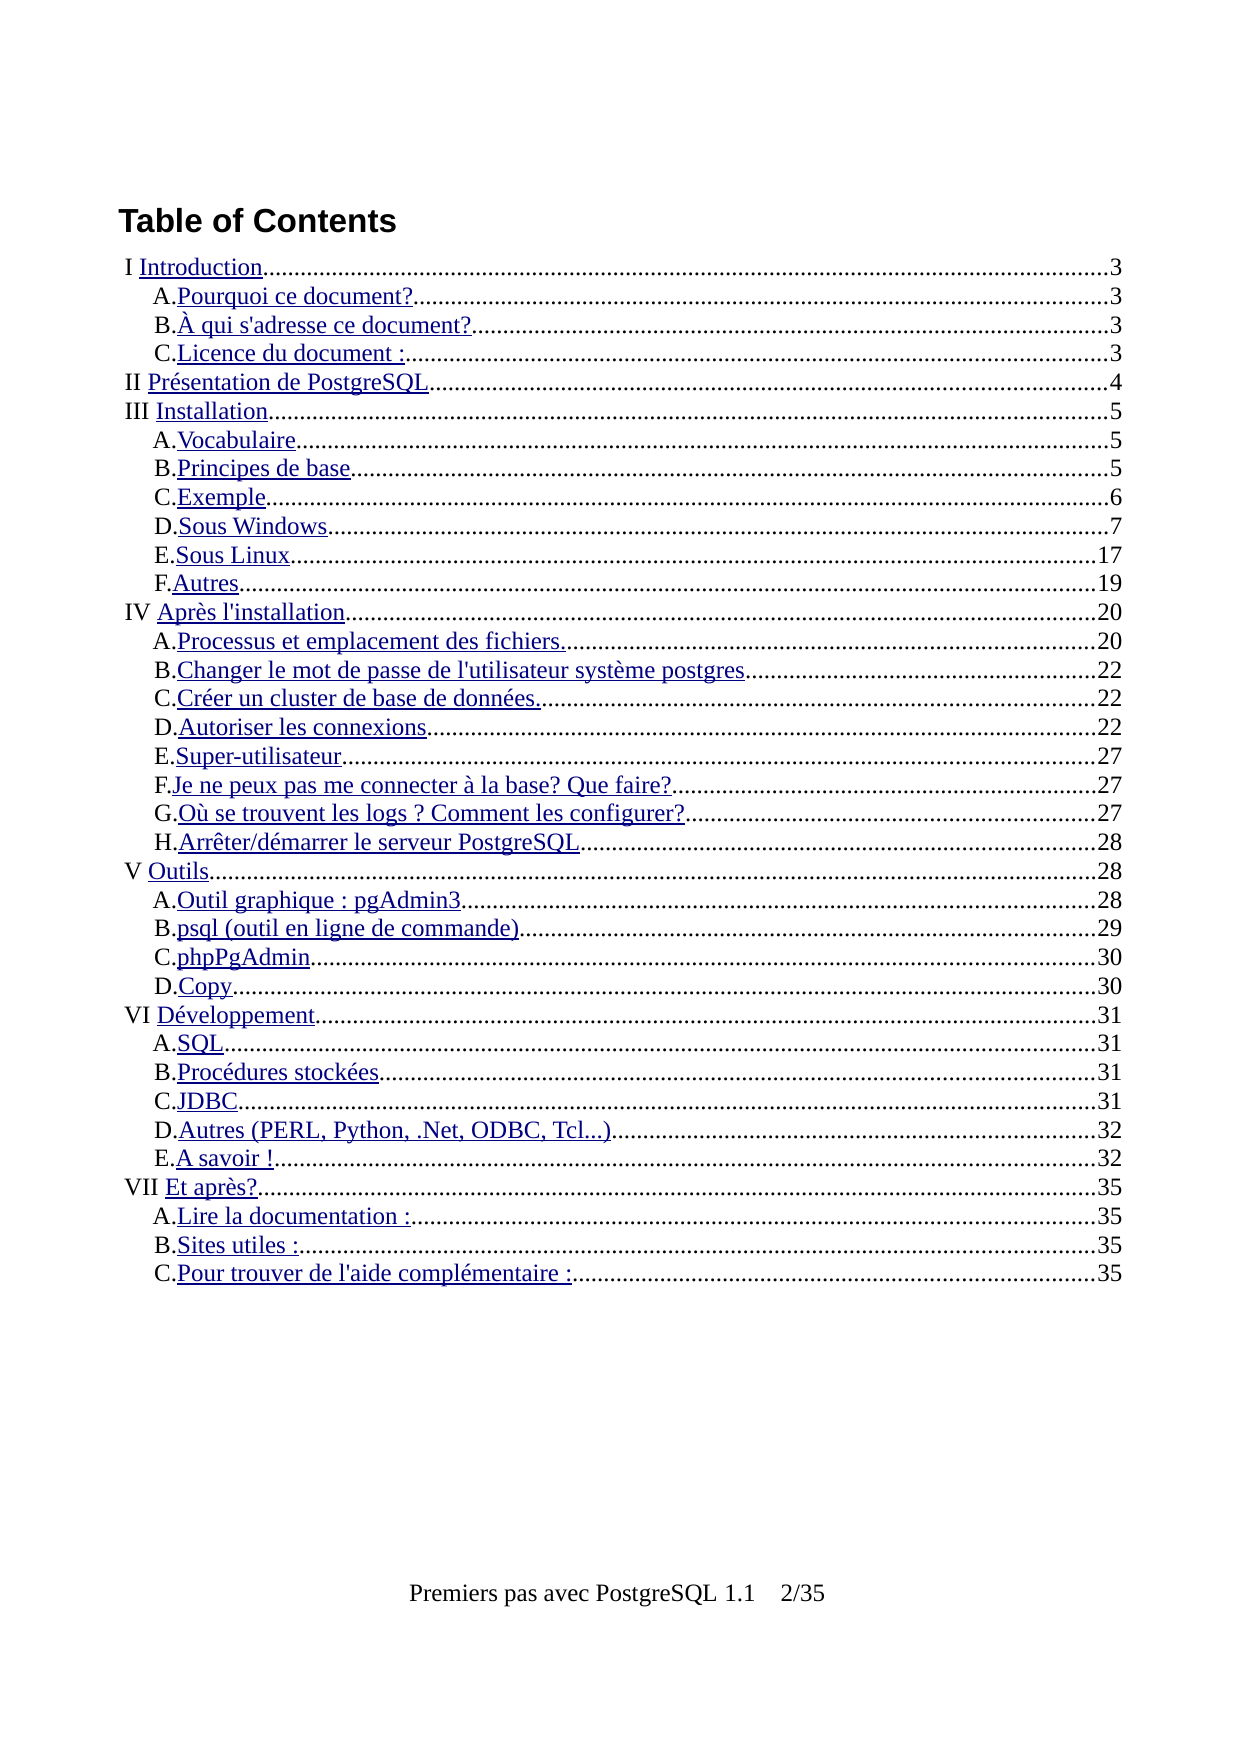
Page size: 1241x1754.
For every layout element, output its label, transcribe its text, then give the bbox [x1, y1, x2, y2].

text F.Autres 19 [148, 568, 1122, 597]
text H.Arrêter/démarrer le serveur PostgreSQL 28 [148, 827, 1122, 856]
text IV Après l'installation 20 [118, 597, 1122, 626]
text VI Développement 31 [118, 1000, 1122, 1028]
text B.Principes de base 5 [148, 453, 1122, 482]
subtitle Table of Contents [118, 201, 1122, 240]
text C.Créer un cluster de base de données. 22 [148, 683, 1122, 712]
text V Outils 28 [118, 856, 1122, 885]
text A.Vocabulaire 5 [148, 425, 1122, 453]
text E.Sous Linux 17 [148, 540, 1122, 568]
text E.A savoir ! 32 [148, 1143, 1122, 1172]
text D.Autres (PERL, Python, .Net, ODBC, Tcl...) 32 [148, 1115, 1122, 1143]
text E.Super-utilisateur 27 [148, 741, 1122, 770]
text C.JDBC 31 [148, 1086, 1122, 1115]
text B.Sites utiles : 35 [148, 1230, 1122, 1258]
text C.Exemple 6 [148, 482, 1122, 511]
text B.psql (outil en ligne de commande) 29 [148, 913, 1122, 942]
text B.Procédures stockées 31 [148, 1057, 1122, 1086]
text D.Copy 30 [148, 971, 1122, 1000]
text VII Et après? 35 [118, 1172, 1122, 1201]
text A.Pourquoi ce document? 3 [148, 281, 1122, 310]
text B.À qui s'adresse ce document? 3 [148, 310, 1122, 338]
text III Installation 5 [118, 396, 1122, 425]
text A.Lire la documentation : 35 [148, 1201, 1122, 1230]
text A.Processus et emplacement des fichiers. 20 [148, 626, 1122, 655]
text C.Licence du document : 3 [148, 338, 1122, 367]
text D.Autoriser les connexions 22 [148, 712, 1122, 741]
text C.Pour trouver de l'aide complémentaire : 35 [148, 1258, 1122, 1287]
text I Introduction 3 [118, 252, 1122, 281]
text A.SQL 31 [148, 1028, 1122, 1057]
text C.phpPgAdmin 30 [148, 942, 1122, 971]
text B.Changer le mot de passe de l'utilisateur système postgres 22 [148, 655, 1122, 683]
text A.Outil graphique : pgAdmin3 28 [148, 885, 1122, 913]
text F.Je ne peux pas me connecter à la base? Que faire? 27 [148, 770, 1122, 798]
text II Présentation de PostgreSQL 4 [118, 367, 1122, 396]
text D.Sous Windows 7 [148, 511, 1122, 540]
text G.Où se trouvent les logs ? Comment les configurer? 27 [148, 798, 1122, 827]
